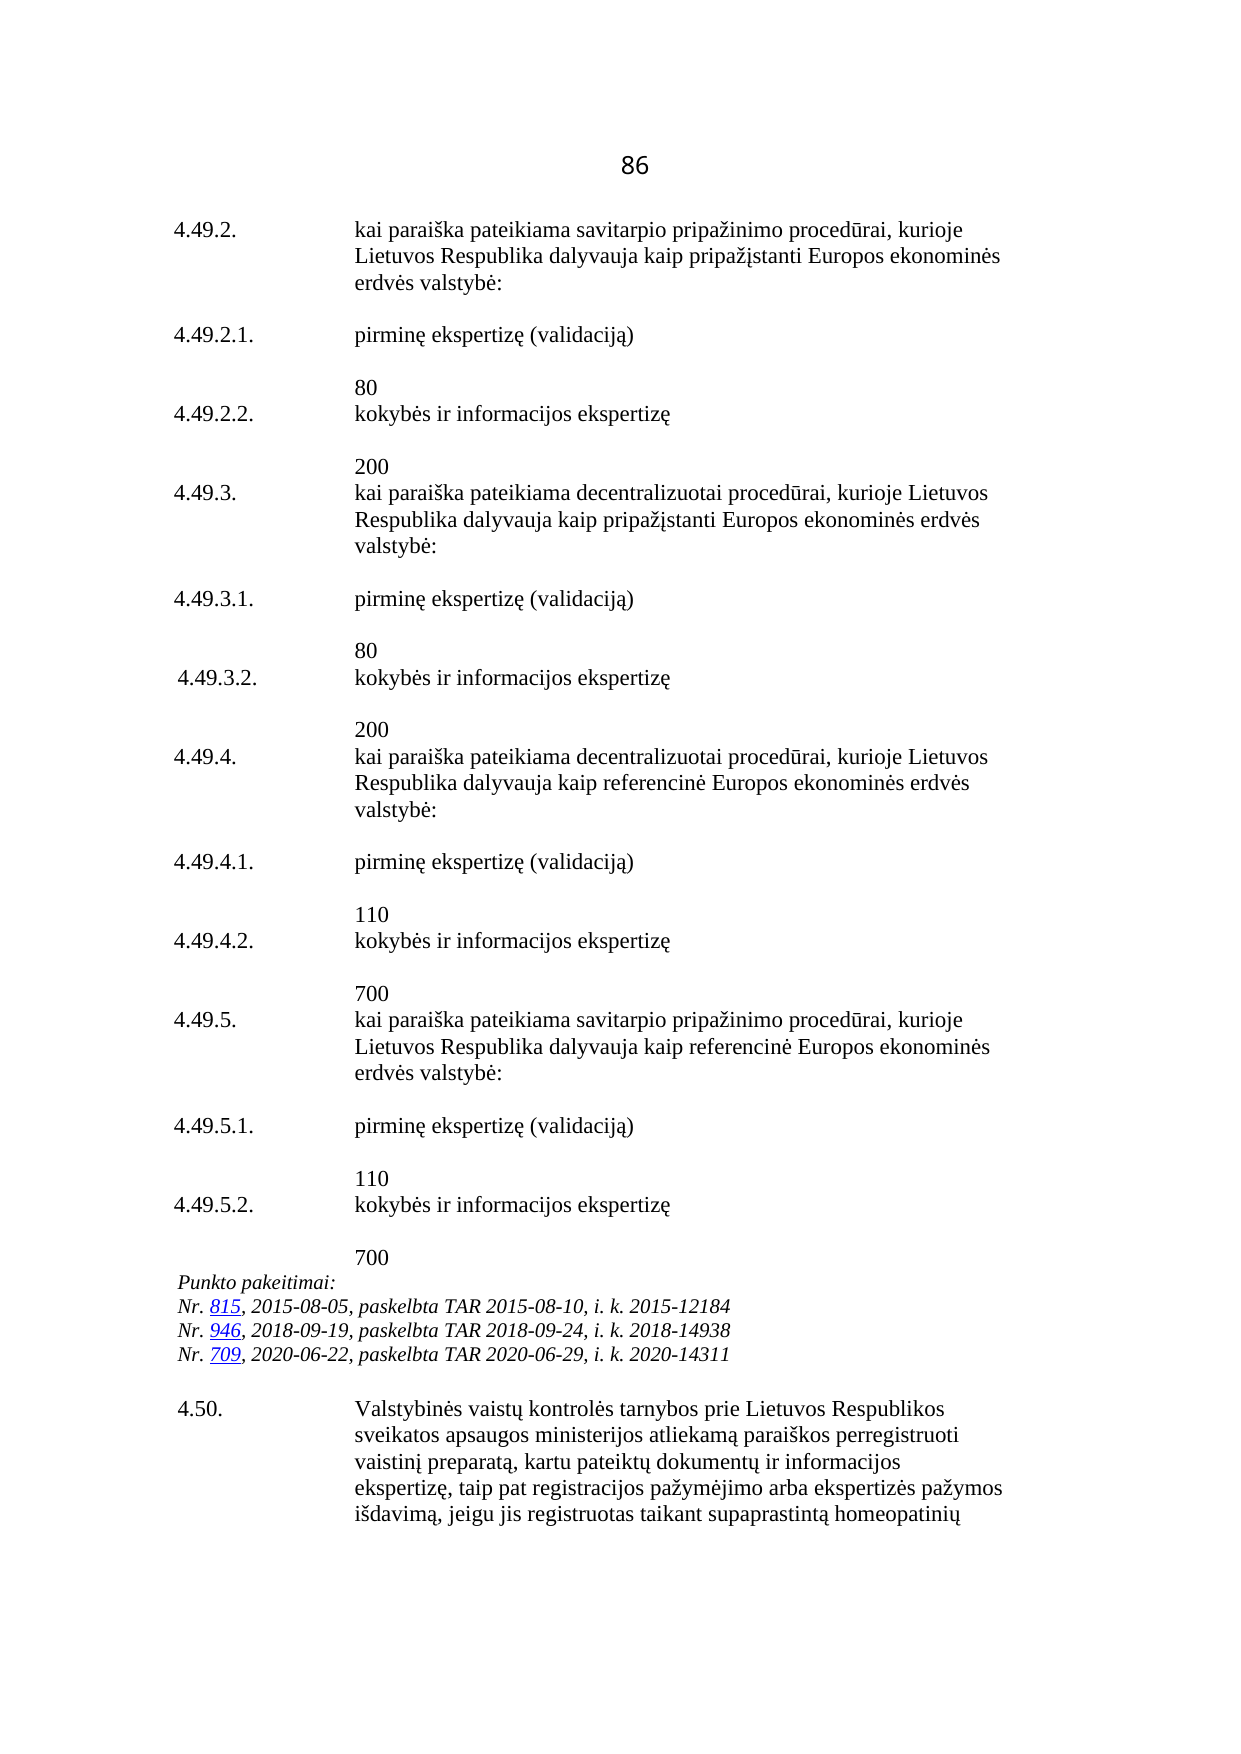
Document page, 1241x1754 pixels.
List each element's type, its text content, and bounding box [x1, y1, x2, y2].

text 4.49.3.2. kokybės ir informacijos ekspertizę 200 [177, 664, 1004, 743]
text 4.49.5.1. pirminę ekspertizę (validaciją) 110 [174, 1112, 1004, 1191]
text 4.49.4.1. pirminę ekspertizę (validaciją) 110 [174, 848, 1004, 927]
text 4.49.5. kai paraiška pateikiama savitarpio pripažinimo procedūrai, kurioje Lietuvos Respublika dalyvauja kaip referencinė Europos ekonominės erdvės valstybė: [174, 1006, 1004, 1112]
text 4.49.2.2. kokybės ir informacijos ekspertizę 200 [174, 400, 1004, 479]
text 4.49.2.1. pirminę ekspertizę (validaciją) 80 [174, 321, 1004, 400]
text 4.49.4.2. kokybės ir informacijos ekspertizę 700 [174, 927, 1004, 1006]
text 4.49.4. kai paraiška pateikiama decentralizuotai procedūrai, kurioje Lietuvos Respublika dalyvauja kaip referencinė Europos ekonominės erdvės valstybė: [174, 743, 1004, 848]
text 4.50. Valstybinės vaistų kontrolės tarnybos prie Lietuvos Respublikos sveikatos apsaugos ministerijos atliekamą paraiškos perregistruoti vaistinį preparatą, kartu pateiktų dokumentų ir informacijos ekspertizę, taip pat registracijos pažymėjimo arba ekspertizės pažymos išdavimą, jeigu jis registruotas taikant supaprastintą homeopatinių [177, 1395, 1004, 1527]
text Nr. 815, 2015-08-05, paskelbta TAR 2015-08-10, i. k. 2015-12184 [177, 1294, 1093, 1318]
text 4.49.3.1. pirminę ekspertizę (validaciją) 80 [174, 585, 1004, 664]
text 4.49.2. kai paraiška pateikiama savitarpio pripažinimo procedūrai, kurioje Lietuvos Respublika dalyvauja kaip pripažįstanti Europos ekonominės erdvės valstybė: [174, 216, 1004, 321]
text 4.49.5.2. kokybės ir informacijos ekspertizę 700 [174, 1191, 1004, 1270]
text Nr. 709, 2020-06-22, paskelbta TAR 2020-06-29, i. k. 2020-14311 [177, 1342, 1093, 1366]
text Nr. 946, 2018-09-19, paskelbta TAR 2018-09-24, i. k. 2018-14938 [177, 1318, 1093, 1342]
text Punkto pakeitimai: [177, 1270, 1093, 1294]
text 4.49.3. kai paraiška pateikiama decentralizuotai procedūrai, kurioje Lietuvos Respublika dalyvauja kaip pripažįstanti Europos ekonominės erdvės valstybė: [174, 479, 1004, 585]
